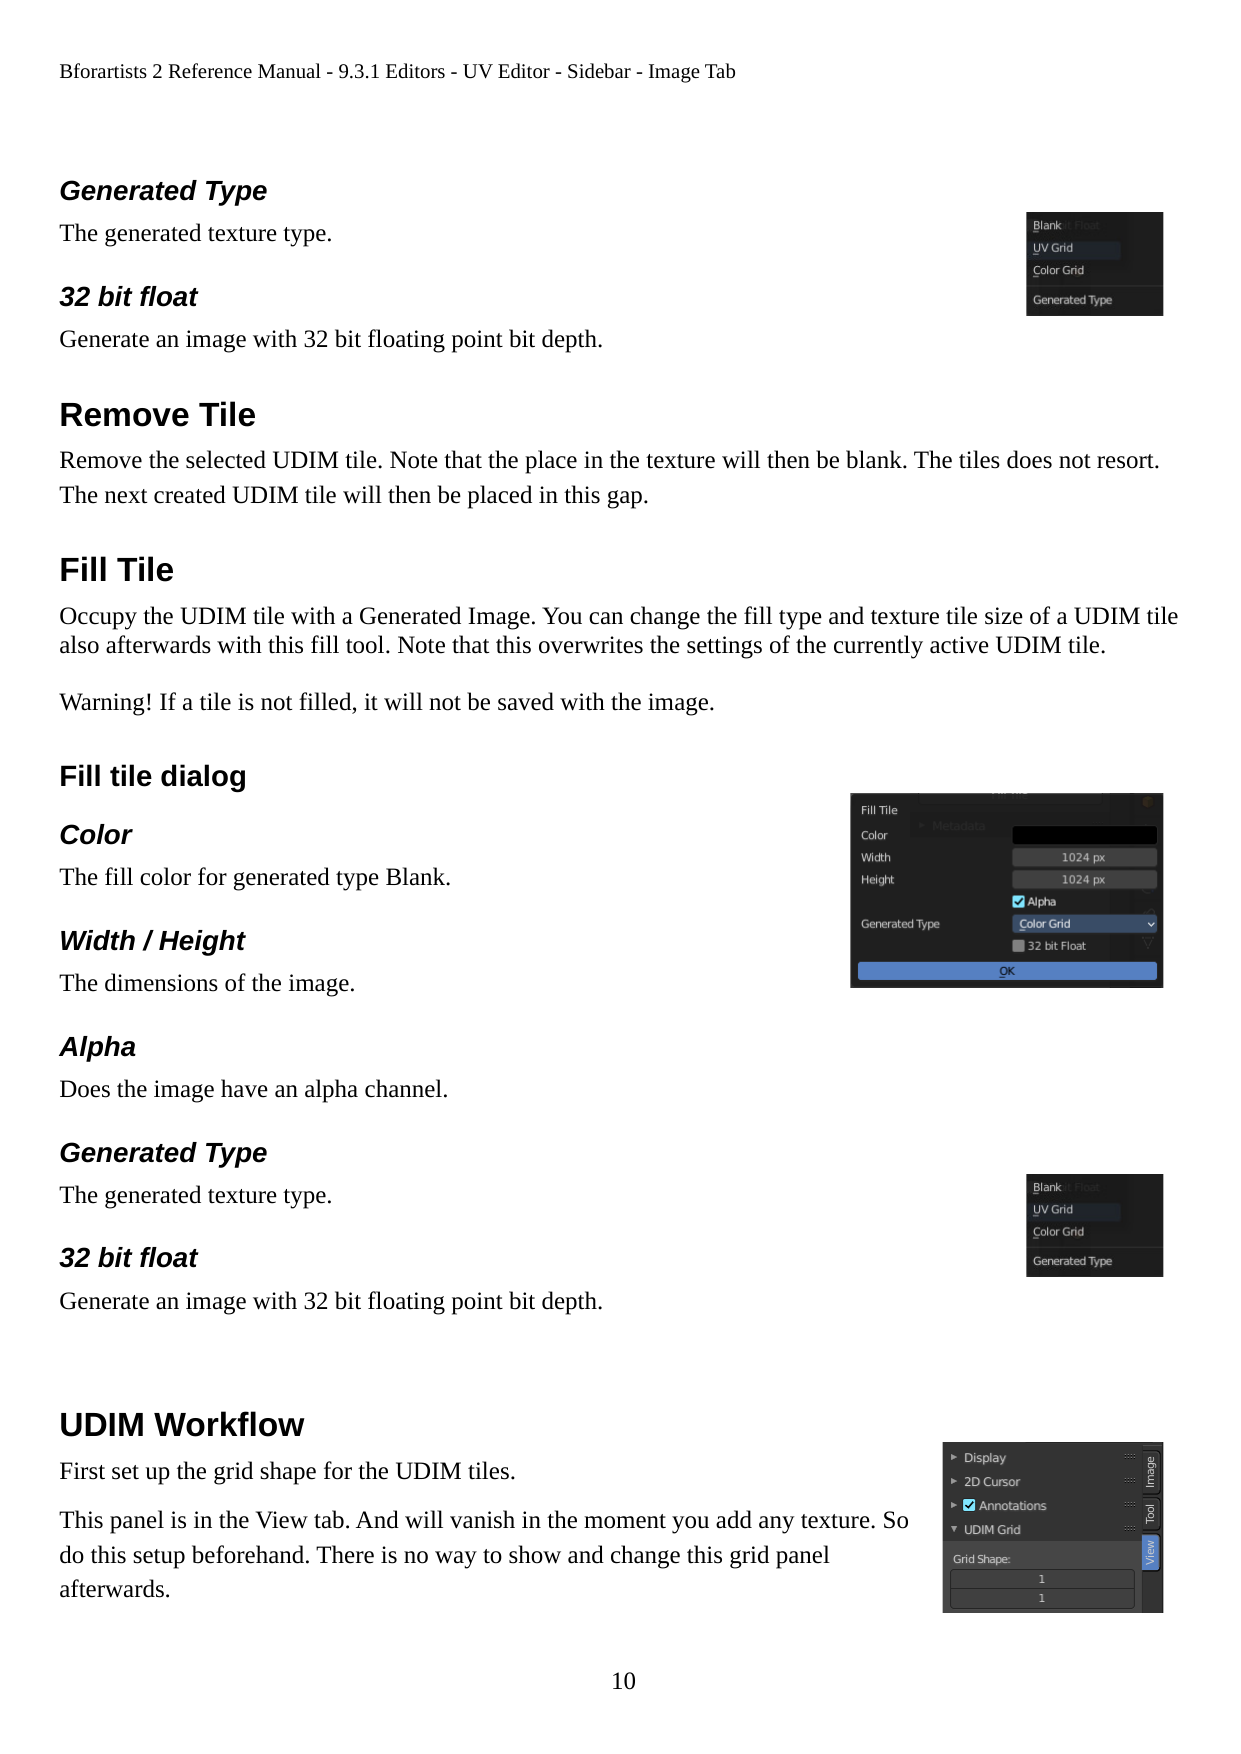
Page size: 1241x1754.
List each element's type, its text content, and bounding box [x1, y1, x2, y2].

text Generate an image with 32 bit floating point bit depth. [59, 324, 1181, 353]
subtitle Color [59, 818, 850, 850]
picture [850, 793, 1164, 988]
subtitle UDIM Workflow [59, 1405, 1181, 1444]
text Does the image have an alpha channel. [59, 1074, 1181, 1103]
text Occupy the UDIM tile with a Generated Image. You can change the fill type and texture tile size of a UDIM tile also afterwards with this fill tool. Note that this overwrites the settings of the currently active UDIM tile. [59, 601, 1181, 658]
text The dimensions of the image. [59, 968, 1181, 997]
text Remove the selected UDIM tile. Note that the place in the texture will then be blank. The tiles does not resort. The next created UDIM tile will then be placed in this gap. [59, 446, 1181, 509]
text The fill color for generated type Blank. [59, 862, 850, 891]
subtitle Remove Tile [59, 394, 1181, 433]
text The generated texture type. [59, 1180, 1026, 1209]
text Warning! If a tile is not filled, it will not be saved with the image. [59, 687, 1181, 716]
text This panel is in the View tab. And will vanish in the moment you add any texture. So do this setup beforehand. There is no way to show and change this grid panel afterwards. [59, 1505, 942, 1603]
picture [1026, 1174, 1164, 1277]
text First set up the grid shape for the UDIM tiles. [59, 1456, 942, 1485]
subtitle [1164, 280, 1181, 312]
subtitle Generated Type [59, 174, 1181, 206]
subtitle [1164, 1242, 1181, 1274]
text Generate an image with 32 bit floating point bit depth. [59, 1286, 1181, 1315]
subtitle Fill tile dialog [59, 759, 1181, 793]
subtitle 32 bit float [59, 1242, 1026, 1274]
subtitle Width / Height [59, 924, 850, 956]
picture [1026, 212, 1164, 316]
subtitle Generated Type [59, 1136, 1181, 1168]
subtitle Fill Tile [59, 550, 1181, 588]
subtitle 32 bit float [59, 280, 1026, 312]
subtitle [1164, 924, 1181, 956]
text The generated texture type. [59, 218, 1026, 247]
subtitle Alpha [59, 1030, 1181, 1062]
picture [942, 1442, 1164, 1613]
subtitle [1164, 818, 1181, 850]
